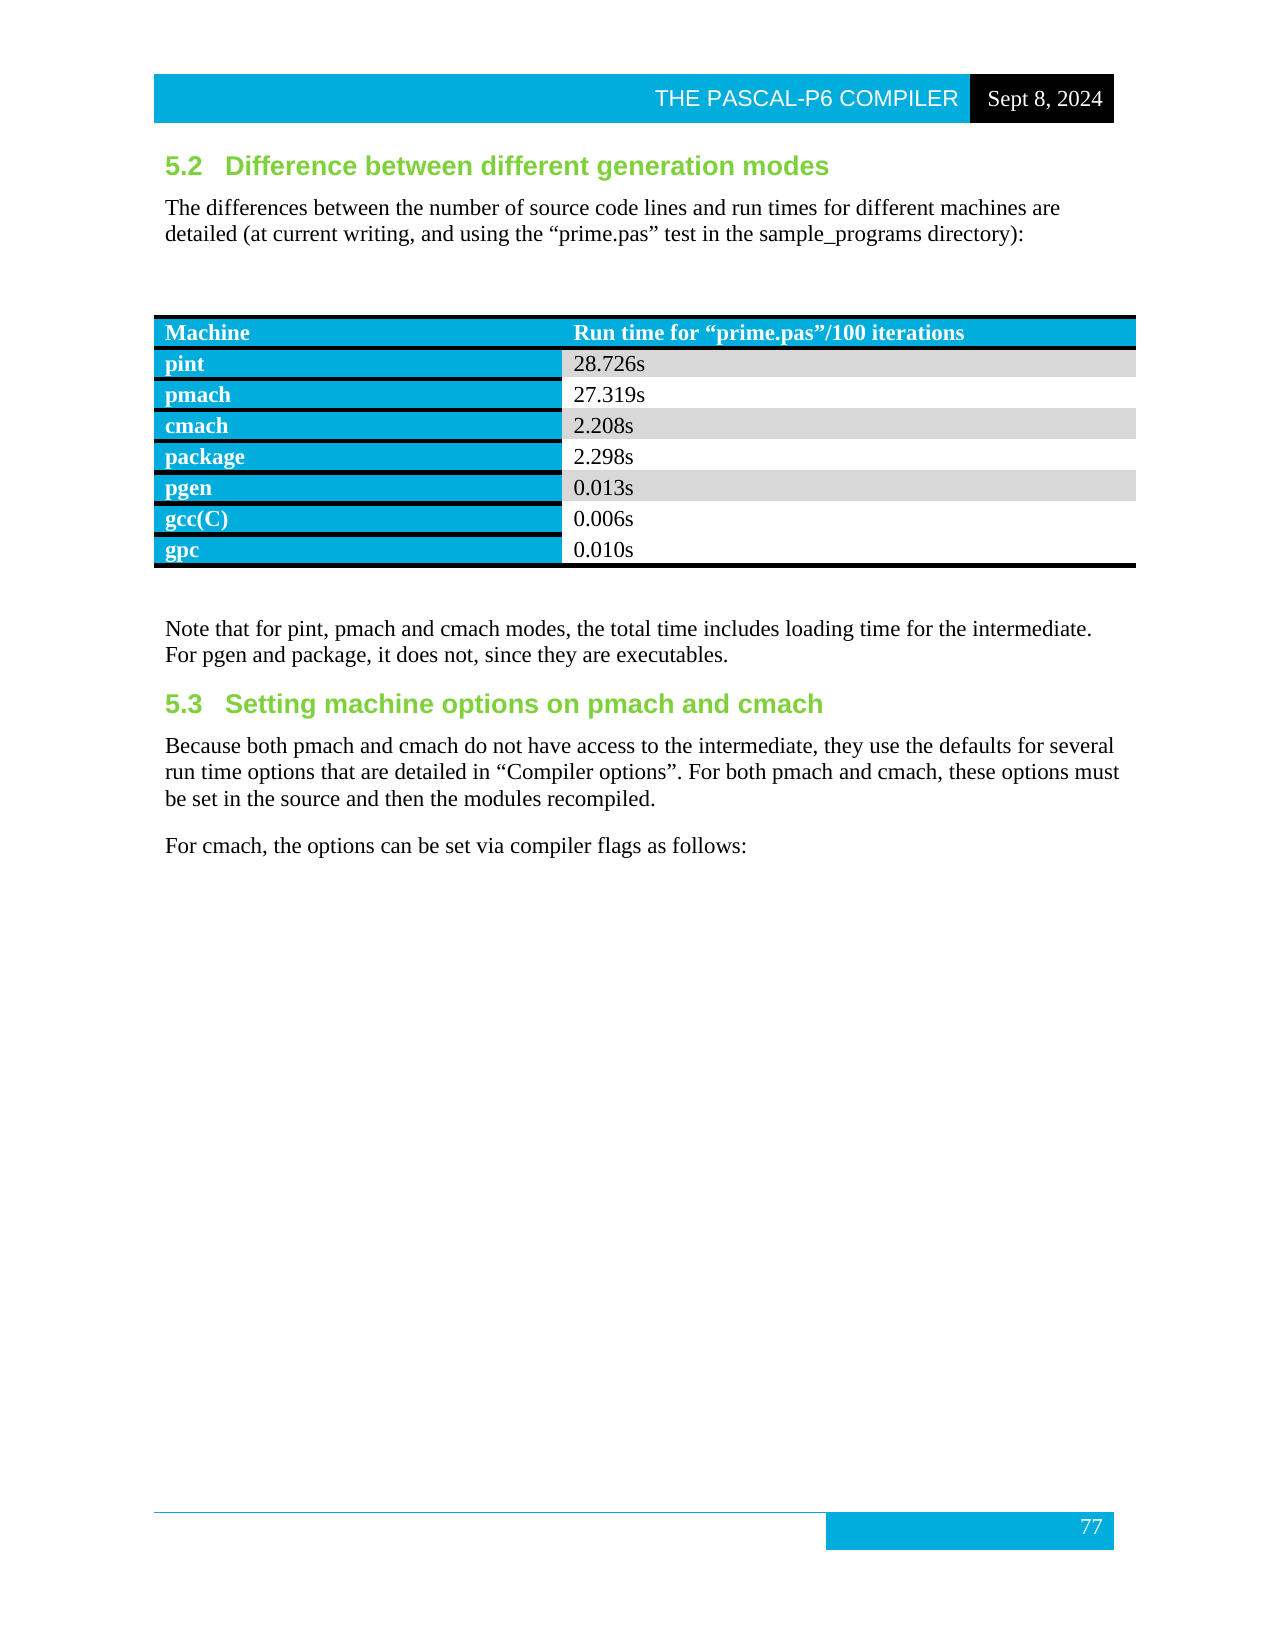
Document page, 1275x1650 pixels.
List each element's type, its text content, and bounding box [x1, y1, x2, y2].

text Because both pmach and cmach do not have access to the intermediate, they use the defaults for several run time options that are detailed in “Compiler options”. For both pmach and cmach, these options must be set in the source and then the modules recompiled. [165, 732, 1125, 811]
table_cell package [154, 443, 562, 470]
table_cell pgen [154, 475, 562, 501]
table_cell 0.010s [562, 532, 1136, 563]
table_cell 2.208s [562, 408, 1136, 439]
subtitle Setting machine options on pmach and cmach [165, 688, 1125, 719]
text For cmach, the options can be set via compiler flags as follows: [165, 832, 1125, 858]
table_header Run time for “prime.pas”/100 iterations [562, 319, 1136, 346]
table_cell 28.726s [562, 350, 1136, 377]
table_cell gcc(C) [154, 506, 562, 532]
table_cell 27.319s [562, 377, 1136, 408]
table_cell pint [154, 350, 562, 377]
table_cell gpc [154, 537, 562, 563]
table_cell 2.298s [562, 439, 1136, 470]
table_header Machine [154, 319, 562, 346]
table_cell 0.006s [562, 501, 1136, 532]
table_cell pmach [154, 381, 562, 408]
text Note that for pint, pmach and cmach modes, the total time includes loading time for the intermediate. For pgen and package, it does not, since they are executables. [165, 615, 1125, 667]
subtitle Difference between different generation modes [165, 150, 1125, 181]
table_cell 0.013s [562, 470, 1136, 501]
table_cell cmach [154, 412, 562, 439]
text The differences between the number of source code lines and run times for different machines are detailed (at current writing, and using the “prime.pas” test in the sample_programs directory): [165, 194, 1125, 246]
